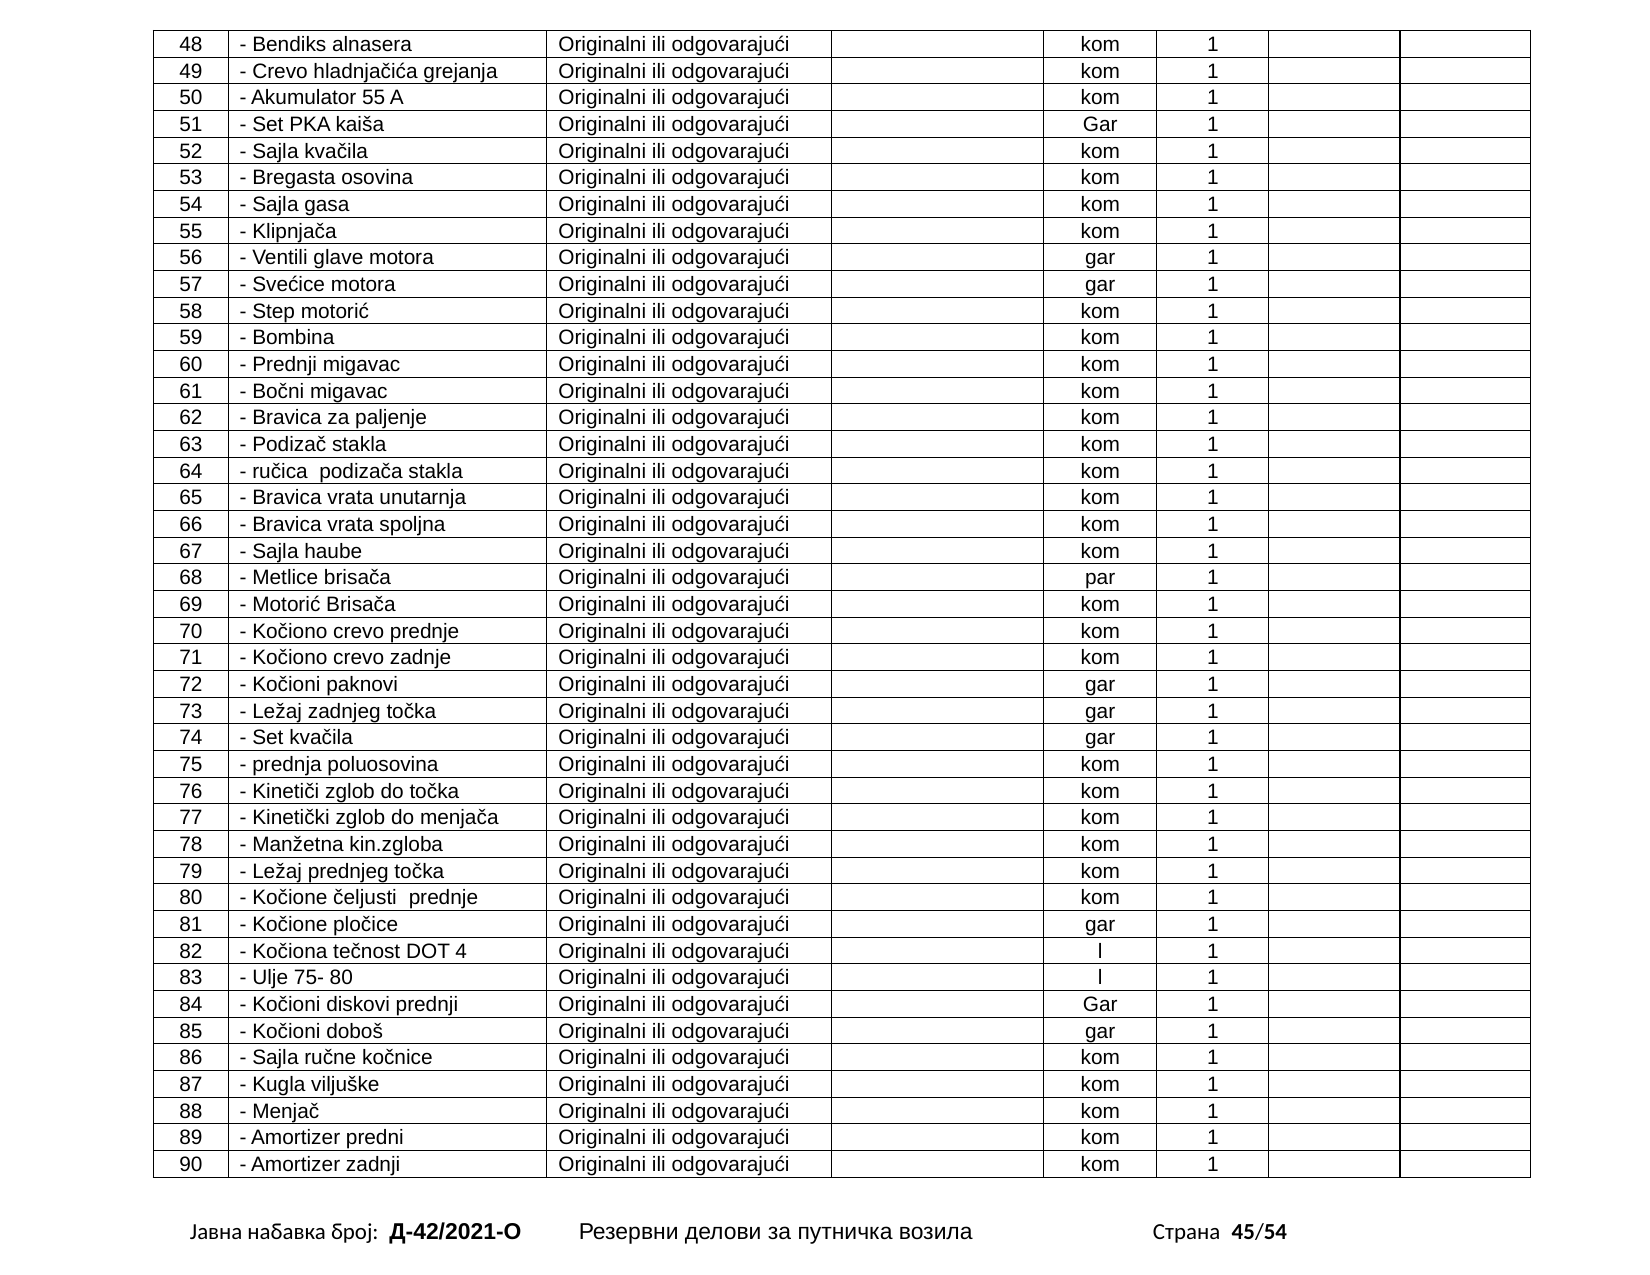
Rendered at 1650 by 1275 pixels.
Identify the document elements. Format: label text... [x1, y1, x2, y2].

table_cell Originalni ili odgovarajući [547, 324, 831, 350]
table_cell [832, 431, 1043, 457]
table_cell Originalni ili odgovarajući [547, 564, 831, 590]
table_cell Gar [1044, 111, 1156, 137]
table_cell [832, 778, 1043, 803]
table_cell [1269, 1071, 1399, 1097]
table_cell [832, 484, 1043, 510]
table_cell Originalni ili odgovarajući [547, 298, 831, 323]
table_cell [1401, 751, 1530, 777]
table_cell [1269, 644, 1399, 670]
table_cell 1 [1157, 484, 1268, 510]
table_cell [832, 164, 1043, 190]
table_cell kom [1044, 644, 1156, 670]
table_cell 1 [1157, 511, 1268, 537]
table_cell kom [1044, 1098, 1156, 1123]
table_cell [832, 884, 1043, 910]
table_cell [1269, 538, 1399, 563]
table_cell [1401, 1018, 1530, 1043]
table_cell 89 [154, 1124, 228, 1150]
table_cell [832, 1018, 1043, 1043]
table_cell 1 [1157, 804, 1268, 830]
table_cell 85 [154, 1018, 228, 1043]
table_cell - Ulje 75- 80 [229, 964, 546, 990]
table_cell [1401, 698, 1530, 723]
table_cell [832, 1098, 1043, 1123]
table_cell gar [1044, 724, 1156, 750]
table_cell [1269, 964, 1399, 990]
table_cell [1401, 138, 1530, 163]
table_cell - Kočiono crevo prednje [229, 618, 546, 643]
table_cell - Kočioni doboš [229, 1018, 546, 1043]
table_cell 1 [1157, 591, 1268, 617]
table_cell 1 [1157, 218, 1268, 243]
table_cell kom [1044, 778, 1156, 803]
table_cell 1 [1157, 538, 1268, 563]
table_cell [1269, 31, 1399, 57]
table_cell 1 [1157, 58, 1268, 83]
table_cell [1401, 724, 1530, 750]
table_cell kom [1044, 404, 1156, 430]
table_cell 1 [1157, 698, 1268, 723]
table_cell 1 [1157, 298, 1268, 323]
table_cell [1401, 1044, 1530, 1070]
table_cell Originalni ili odgovarajući [547, 458, 831, 483]
table_cell [1269, 991, 1399, 1017]
table_cell 1 [1157, 618, 1268, 643]
table_cell [832, 271, 1043, 297]
table_cell Originalni ili odgovarajući [547, 431, 831, 457]
table_cell - Menjač [229, 1098, 546, 1123]
table_cell kom [1044, 31, 1156, 57]
table_cell - Sajla gasa [229, 191, 546, 217]
table_cell Originalni ili odgovarajući [547, 778, 831, 803]
table_cell [1269, 911, 1399, 937]
table_cell kom [1044, 831, 1156, 857]
table_cell 1 [1157, 111, 1268, 137]
table_cell [1269, 191, 1399, 217]
table_cell - Svećice motora [229, 271, 546, 297]
table_cell 69 [154, 591, 228, 617]
table_cell 79 [154, 858, 228, 883]
table_cell [1401, 431, 1530, 457]
table_cell [1401, 31, 1530, 57]
table_cell 1 [1157, 271, 1268, 297]
table_cell kom [1044, 1044, 1156, 1070]
table_cell 1 [1157, 564, 1268, 590]
table_cell Originalni ili odgovarajući [547, 1018, 831, 1043]
table_cell [1401, 351, 1530, 377]
table_cell 1 [1157, 1071, 1268, 1097]
table_cell [1269, 324, 1399, 350]
table_cell gar [1044, 911, 1156, 937]
table_cell [1269, 938, 1399, 963]
table_cell kom [1044, 1124, 1156, 1150]
table_cell kom [1044, 484, 1156, 510]
table_cell Originalni ili odgovarajući [547, 591, 831, 617]
table_cell kom [1044, 84, 1156, 110]
table_cell kom [1044, 591, 1156, 617]
table_cell - prednja poluosovina [229, 751, 546, 777]
table_cell Originalni ili odgovarajući [547, 164, 831, 190]
table_cell 61 [154, 378, 228, 403]
table_cell [1269, 84, 1399, 110]
table_cell [1269, 351, 1399, 377]
table_cell [1269, 431, 1399, 457]
table_cell 77 [154, 804, 228, 830]
table_cell Originalni ili odgovarajući [547, 858, 831, 883]
table_cell - Klipnjača [229, 218, 546, 243]
table_cell 58 [154, 298, 228, 323]
table_cell 52 [154, 138, 228, 163]
table_cell [832, 991, 1043, 1017]
table_cell [1269, 138, 1399, 163]
table_cell kom [1044, 58, 1156, 83]
table_cell 1 [1157, 404, 1268, 430]
table_cell l [1044, 964, 1156, 990]
table_cell Originalni ili odgovarajući [547, 244, 831, 270]
table_cell [1401, 884, 1530, 910]
table_cell 1 [1157, 724, 1268, 750]
table_cell kom [1044, 324, 1156, 350]
table_cell Originalni ili odgovarajući [547, 804, 831, 830]
table_cell [1401, 164, 1530, 190]
table_cell - Prednji migavac [229, 351, 546, 377]
table_cell Originalni ili odgovarajući [547, 31, 831, 57]
table_cell 78 [154, 831, 228, 857]
table_cell 67 [154, 538, 228, 563]
table_cell [1401, 1124, 1530, 1150]
table_cell [1401, 991, 1530, 1017]
table_cell [1269, 458, 1399, 483]
table_cell 1 [1157, 884, 1268, 910]
table_cell 90 [154, 1151, 228, 1177]
table_cell Originalni ili odgovarajući [547, 378, 831, 403]
table_cell Originalni ili odgovarajući [547, 938, 831, 963]
table_cell [832, 404, 1043, 430]
table_cell [1269, 1044, 1399, 1070]
table_cell kom [1044, 511, 1156, 537]
table_cell Originalni ili odgovarajući [547, 1071, 831, 1097]
table_cell gar [1044, 244, 1156, 270]
table_cell [1401, 1098, 1530, 1123]
table_cell [1269, 484, 1399, 510]
table_cell [1401, 324, 1530, 350]
table_cell kom [1044, 164, 1156, 190]
table_cell kom [1044, 458, 1156, 483]
table_cell 1 [1157, 31, 1268, 57]
table_cell par [1044, 564, 1156, 590]
table_cell [832, 1044, 1043, 1070]
table_cell [1269, 591, 1399, 617]
table_cell Originalni ili odgovarajući [547, 1151, 831, 1177]
table_cell - ručica podizača stakla [229, 458, 546, 483]
table_cell - Bravica vrata spoljna [229, 511, 546, 537]
table_cell [832, 858, 1043, 883]
table_cell Originalni ili odgovarajući [547, 751, 831, 777]
table_cell 51 [154, 111, 228, 137]
table_cell 88 [154, 1098, 228, 1123]
table_cell [832, 138, 1043, 163]
table_cell kom [1044, 218, 1156, 243]
table_cell 1 [1157, 1018, 1268, 1043]
table_cell [832, 698, 1043, 723]
table_cell [1401, 58, 1530, 83]
table_cell 1 [1157, 244, 1268, 270]
table_cell kom [1044, 618, 1156, 643]
table_cell Originalni ili odgovarajući [547, 404, 831, 430]
table_cell [832, 511, 1043, 537]
table_cell - Bravica vrata unutarnja [229, 484, 546, 510]
table_cell 1 [1157, 431, 1268, 457]
table_cell [832, 911, 1043, 937]
table_cell 49 [154, 58, 228, 83]
table_cell [1269, 404, 1399, 430]
table_cell [1269, 218, 1399, 243]
table_cell Originalni ili odgovarajući [547, 991, 831, 1017]
table_cell [1269, 1151, 1399, 1177]
table_cell - Bendiks alnasera [229, 31, 546, 57]
table_cell - Bočni migavac [229, 378, 546, 403]
table_cell [1401, 538, 1530, 563]
table_cell Originalni ili odgovarajući [547, 218, 831, 243]
table_cell Originalni ili odgovarajući [547, 644, 831, 670]
table_cell [1401, 671, 1530, 697]
table_cell 68 [154, 564, 228, 590]
table_cell Originalni ili odgovarajući [547, 1124, 831, 1150]
table_cell 56 [154, 244, 228, 270]
table_cell - Sajla haube [229, 538, 546, 563]
table_cell - Sajla ručne kočnice [229, 1044, 546, 1070]
table_cell 62 [154, 404, 228, 430]
table_cell - Podizač stakla [229, 431, 546, 457]
table_cell 82 [154, 938, 228, 963]
table_cell - Bravica za paljenje [229, 404, 546, 430]
table_cell gar [1044, 698, 1156, 723]
table_cell - Crevo hladnjačića grejanja [229, 58, 546, 83]
table_cell kom [1044, 858, 1156, 883]
table_cell [1269, 1098, 1399, 1123]
table_cell 53 [154, 164, 228, 190]
table_cell [1401, 1151, 1530, 1177]
table_cell [832, 564, 1043, 590]
table_cell Originalni ili odgovarajući [547, 271, 831, 297]
table_cell 72 [154, 671, 228, 697]
table_cell [832, 84, 1043, 110]
table_cell [1269, 564, 1399, 590]
table_cell [832, 724, 1043, 750]
table_cell - Kočione pločice [229, 911, 546, 937]
table_cell [1401, 244, 1530, 270]
table_cell kom [1044, 298, 1156, 323]
table_cell 1 [1157, 991, 1268, 1017]
table_cell 1 [1157, 644, 1268, 670]
table_cell [1401, 778, 1530, 803]
table_cell Originalni ili odgovarajući [547, 84, 831, 110]
table_cell [832, 191, 1043, 217]
table_cell [1269, 1124, 1399, 1150]
table_cell [832, 751, 1043, 777]
table_cell 1 [1157, 1124, 1268, 1150]
table_cell kom [1044, 751, 1156, 777]
table_cell - Kočione čeljusti prednje [229, 884, 546, 910]
table_cell 1 [1157, 1098, 1268, 1123]
table_cell [832, 938, 1043, 963]
table_cell Originalni ili odgovarajući [547, 964, 831, 990]
table_cell 1 [1157, 1044, 1268, 1070]
table_cell [832, 804, 1043, 830]
table_cell 1 [1157, 778, 1268, 803]
table_cell Originalni ili odgovarajući [547, 671, 831, 697]
table_cell [1401, 484, 1530, 510]
table_cell [1269, 58, 1399, 83]
table_cell - Manžetna kin.zgloba [229, 831, 546, 857]
table_cell - Set kvačila [229, 724, 546, 750]
table_cell [1401, 831, 1530, 857]
table_cell 84 [154, 991, 228, 1017]
table_cell [1401, 218, 1530, 243]
table_cell 50 [154, 84, 228, 110]
table_cell - Ležaj zadnjeg točka [229, 698, 546, 723]
table_cell - Metlice brisača [229, 564, 546, 590]
table_cell [1401, 404, 1530, 430]
table_cell Originalni ili odgovarajući [547, 618, 831, 643]
table_cell Originalni ili odgovarajući [547, 138, 831, 163]
table_cell [832, 218, 1043, 243]
table_cell [1401, 84, 1530, 110]
table_cell 64 [154, 458, 228, 483]
table_cell kom [1044, 378, 1156, 403]
table_cell [832, 644, 1043, 670]
table_cell [1269, 164, 1399, 190]
table_cell [1401, 378, 1530, 403]
table_cell 70 [154, 618, 228, 643]
table_cell Originalni ili odgovarajući [547, 58, 831, 83]
table_cell kom [1044, 1071, 1156, 1097]
table_cell Originalni ili odgovarajući [547, 191, 831, 217]
table_cell Originalni ili odgovarajući [547, 724, 831, 750]
table_cell [1269, 1018, 1399, 1043]
table_cell 86 [154, 1044, 228, 1070]
table_cell kom [1044, 1151, 1156, 1177]
table_cell kom [1044, 431, 1156, 457]
table_cell [1401, 618, 1530, 643]
table_cell [1401, 271, 1530, 297]
table_cell - Bombina [229, 324, 546, 350]
table_cell kom [1044, 138, 1156, 163]
table_cell - Kinetiči zglob do točka [229, 778, 546, 803]
table_cell [1269, 804, 1399, 830]
table_cell [832, 618, 1043, 643]
table_cell Originalni ili odgovarajući [547, 911, 831, 937]
table_cell [1269, 831, 1399, 857]
table_cell [1401, 591, 1530, 617]
table_cell [1269, 884, 1399, 910]
table_cell kom [1044, 191, 1156, 217]
table_cell 83 [154, 964, 228, 990]
table_cell Originalni ili odgovarajući [547, 111, 831, 137]
table_cell 80 [154, 884, 228, 910]
table_cell - Set PKA kaiša [229, 111, 546, 137]
table_cell gar [1044, 1018, 1156, 1043]
table_cell - Ventili glave motora [229, 244, 546, 270]
table_cell [832, 31, 1043, 57]
table_cell 1 [1157, 831, 1268, 857]
table_cell 1 [1157, 858, 1268, 883]
table_cell [1269, 724, 1399, 750]
table_cell [1401, 644, 1530, 670]
table_cell [1269, 298, 1399, 323]
table_cell 73 [154, 698, 228, 723]
table_cell [832, 671, 1043, 697]
table_cell [1269, 378, 1399, 403]
table_cell - Amortizer zadnji [229, 1151, 546, 1177]
table_cell - Sajla kvačila [229, 138, 546, 163]
table_cell [1269, 698, 1399, 723]
table_cell [832, 298, 1043, 323]
table_cell [832, 591, 1043, 617]
table_cell [1401, 111, 1530, 137]
table_cell 71 [154, 644, 228, 670]
table_cell - Step motorić [229, 298, 546, 323]
table_cell - Kinetički zglob do menjača [229, 804, 546, 830]
table_cell 1 [1157, 964, 1268, 990]
table_cell [1401, 458, 1530, 483]
table_cell - Ležaj prednjeg točka [229, 858, 546, 883]
table_cell [1269, 511, 1399, 537]
table_cell [832, 1071, 1043, 1097]
table_cell - Kočiona tečnost DOT 4 [229, 938, 546, 963]
table_cell 1 [1157, 164, 1268, 190]
table_cell 1 [1157, 938, 1268, 963]
table_cell - Amortizer predni [229, 1124, 546, 1150]
table_cell - Kočioni diskovi prednji [229, 991, 546, 1017]
table_cell 1 [1157, 1151, 1268, 1177]
table_cell [832, 831, 1043, 857]
table_cell gar [1044, 671, 1156, 697]
table_cell 87 [154, 1071, 228, 1097]
table_cell - Kugla viljuške [229, 1071, 546, 1097]
table_cell Originalni ili odgovarajući [547, 831, 831, 857]
table_cell - Kočioni paknovi [229, 671, 546, 697]
table_cell [1269, 618, 1399, 643]
table_cell 75 [154, 751, 228, 777]
table_cell [1269, 271, 1399, 297]
table_cell Originalni ili odgovarajući [547, 1044, 831, 1070]
table_cell 55 [154, 218, 228, 243]
table_cell 1 [1157, 751, 1268, 777]
table_cell gar [1044, 271, 1156, 297]
table_cell Originalni ili odgovarajući [547, 351, 831, 377]
table_cell [1401, 564, 1530, 590]
table_cell 1 [1157, 458, 1268, 483]
table_cell [832, 58, 1043, 83]
table_cell 63 [154, 431, 228, 457]
table_cell 59 [154, 324, 228, 350]
table_cell kom [1044, 538, 1156, 563]
table_cell 54 [154, 191, 228, 217]
table_cell [832, 378, 1043, 403]
table_cell 66 [154, 511, 228, 537]
table_cell Originalni ili odgovarajući [547, 484, 831, 510]
table_cell [1269, 671, 1399, 697]
table_cell 1 [1157, 138, 1268, 163]
table_cell - Bregasta osovina [229, 164, 546, 190]
table_cell [1269, 111, 1399, 137]
table_cell [1401, 511, 1530, 537]
table_cell [832, 458, 1043, 483]
table_cell [832, 964, 1043, 990]
table_cell Originalni ili odgovarajući [547, 698, 831, 723]
table_cell 48 [154, 31, 228, 57]
table_cell [1401, 938, 1530, 963]
table_cell 1 [1157, 324, 1268, 350]
table_cell [832, 324, 1043, 350]
table_cell 65 [154, 484, 228, 510]
table_cell [1401, 191, 1530, 217]
table_cell Gar [1044, 991, 1156, 1017]
table_cell kom [1044, 884, 1156, 910]
table_cell - Motorić Brisača [229, 591, 546, 617]
table_cell 1 [1157, 351, 1268, 377]
table_cell [1401, 858, 1530, 883]
table_cell 1 [1157, 911, 1268, 937]
table_cell Originalni ili odgovarajući [547, 511, 831, 537]
table_cell [1401, 964, 1530, 990]
table_cell - Akumulator 55 A [229, 84, 546, 110]
table_cell [1401, 804, 1530, 830]
table_cell 1 [1157, 191, 1268, 217]
table_cell [832, 351, 1043, 377]
table_cell [1269, 244, 1399, 270]
table_cell kom [1044, 351, 1156, 377]
table_cell 76 [154, 778, 228, 803]
table_cell [1401, 1071, 1530, 1097]
table_cell Originalni ili odgovarajući [547, 538, 831, 563]
table_cell 60 [154, 351, 228, 377]
table_cell 74 [154, 724, 228, 750]
table_cell 81 [154, 911, 228, 937]
table_cell [1401, 298, 1530, 323]
table_cell [832, 538, 1043, 563]
table_cell [1401, 911, 1530, 937]
table_cell 1 [1157, 84, 1268, 110]
table_cell Originalni ili odgovarajući [547, 884, 831, 910]
table_cell [832, 1151, 1043, 1177]
table_cell [832, 244, 1043, 270]
table_cell kom [1044, 804, 1156, 830]
table_cell 1 [1157, 378, 1268, 403]
table_cell [1269, 751, 1399, 777]
table_cell 57 [154, 271, 228, 297]
table_cell Originalni ili odgovarajući [547, 1098, 831, 1123]
table_cell [832, 1124, 1043, 1150]
table_cell [832, 111, 1043, 137]
table_cell 1 [1157, 671, 1268, 697]
table_cell l [1044, 938, 1156, 963]
table_cell [1269, 778, 1399, 803]
table_cell - Kočiono crevo zadnje [229, 644, 546, 670]
table_cell [1269, 858, 1399, 883]
